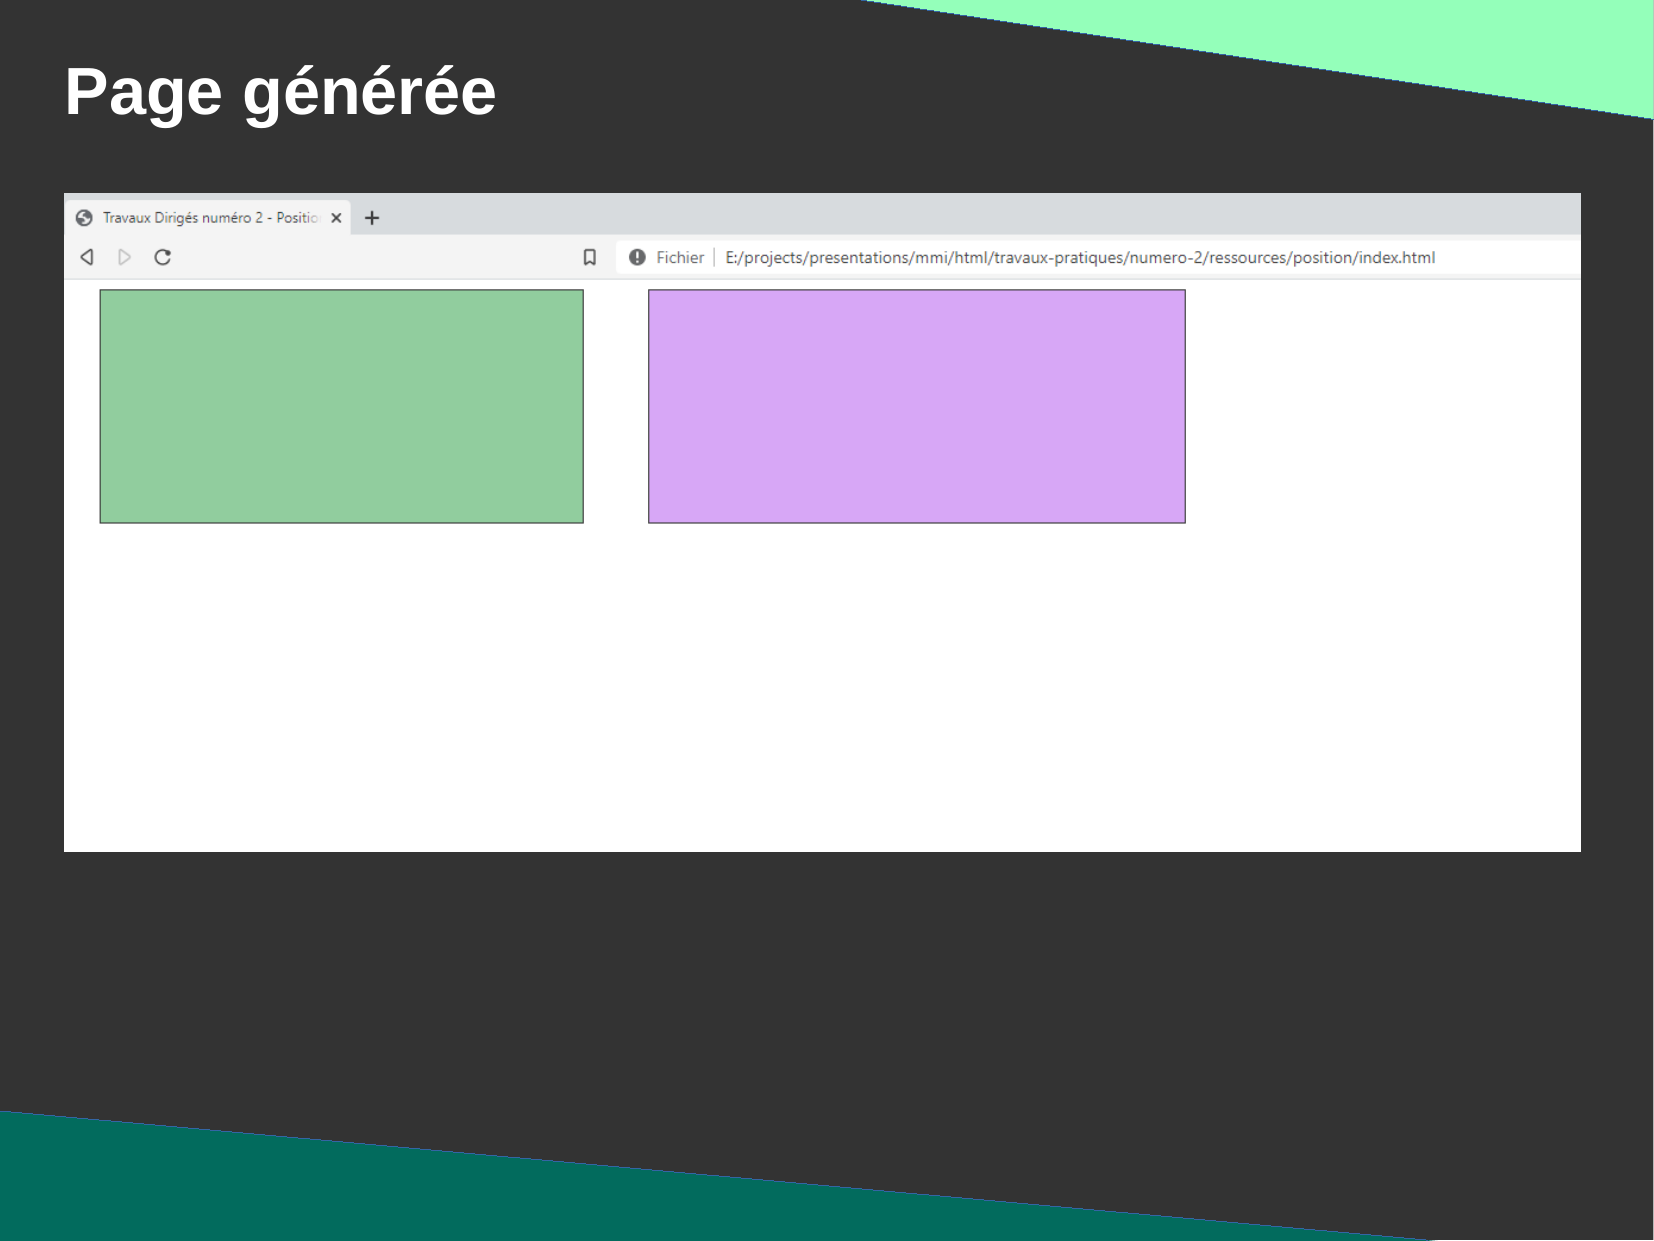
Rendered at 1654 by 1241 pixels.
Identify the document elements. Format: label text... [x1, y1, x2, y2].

text_box [861, 0, 1654, 120]
picture [64, 193, 1581, 852]
title Page générée [64, 54, 1553, 157]
